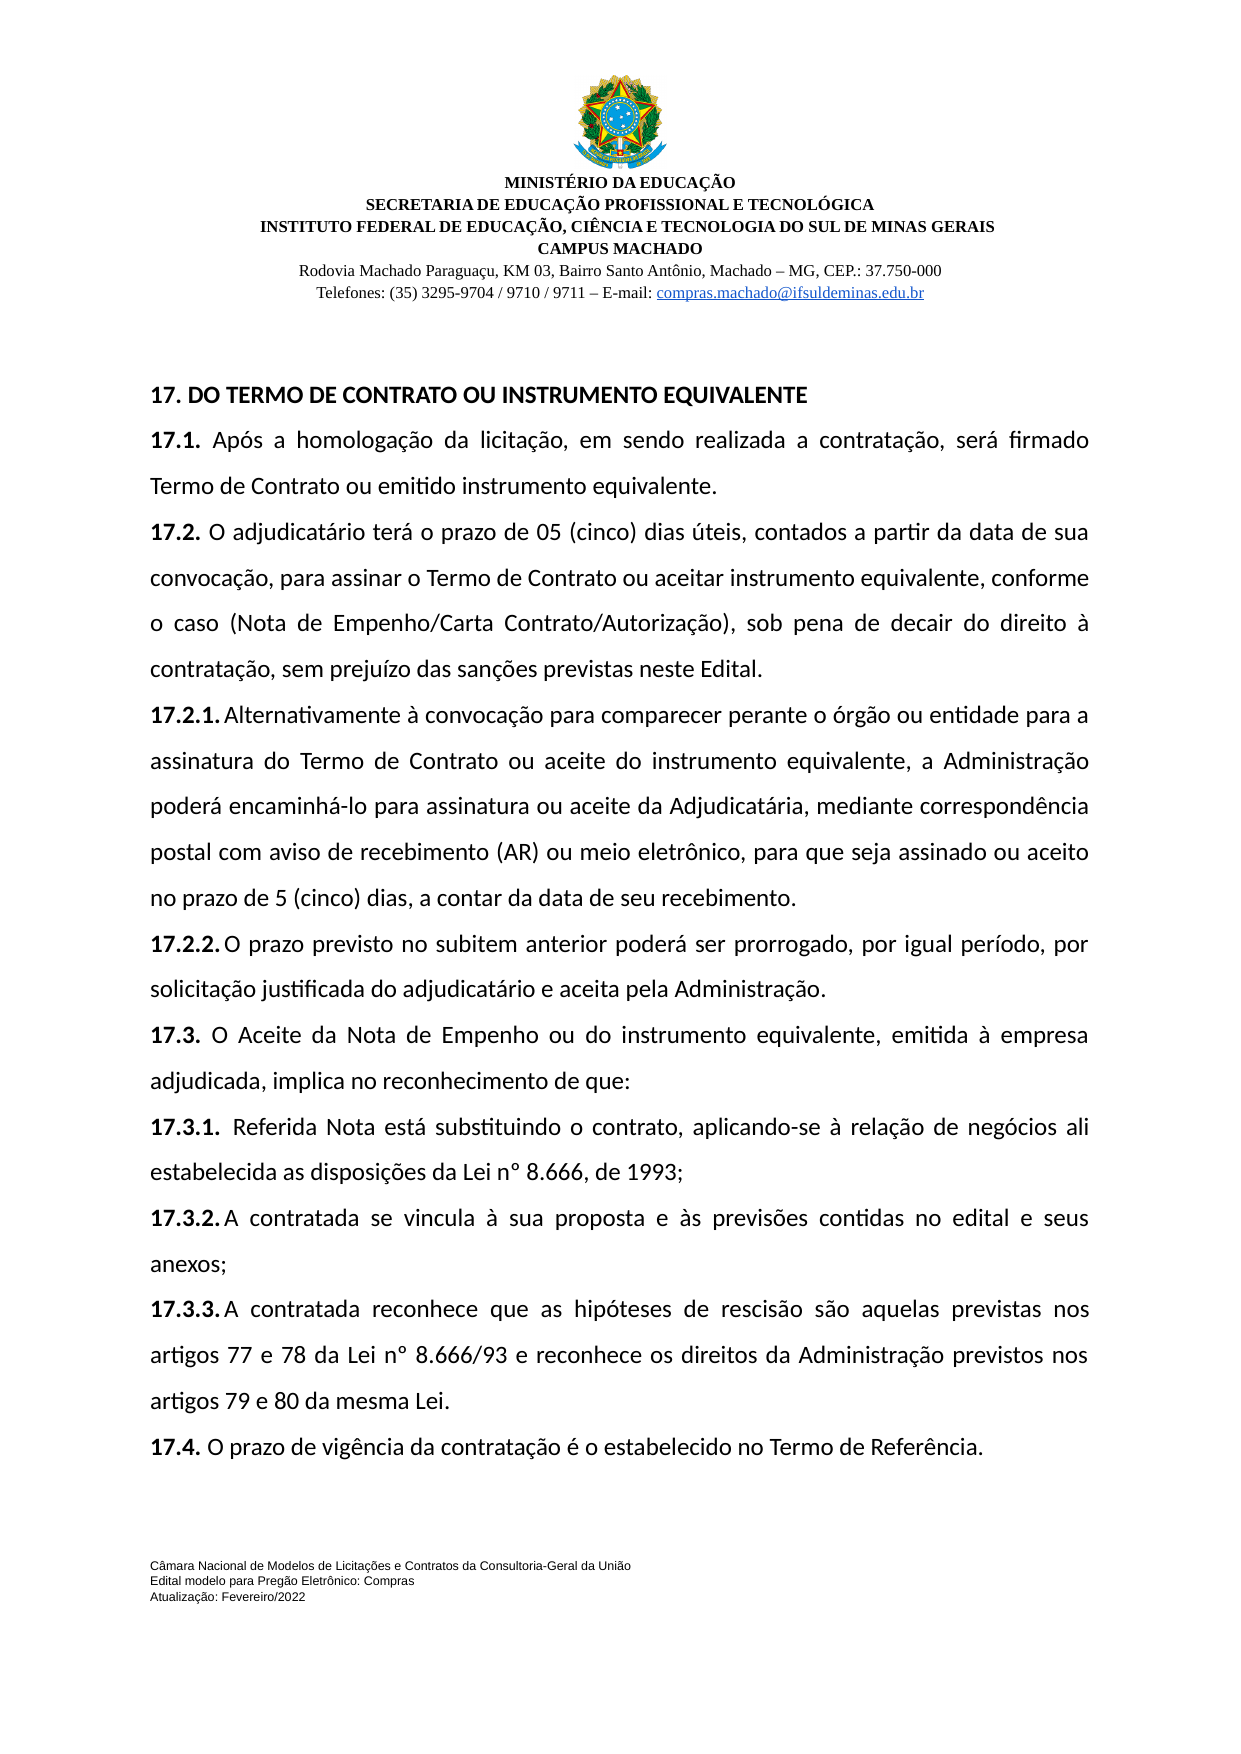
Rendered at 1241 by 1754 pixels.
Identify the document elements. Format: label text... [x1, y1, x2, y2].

picture [573, 75, 667, 169]
picture [613, 164, 628, 169]
text 17. DO TERMO DE CONTRATO OU INSTRUMENTO EQUIVALENTE [150, 379, 1090, 409]
picture [639, 150, 650, 156]
text 17.4. O prazo de vigência da contratação é o estabelecido no Termo de Referência. [150, 1431, 1090, 1461]
text 17.3. O Aceite da Nota de Empenho ou do instrumento equivalente, emitida à empresa adjudicada, implica no reconhecimento de que: [150, 1019, 1090, 1095]
text 17.2.1. Alternativamente à convocação para comparecer perante o órgão ou entidade para a assinatura do Termo de Contrato ou aceite do instrumento equivalente, a Administração poderá encaminhá-lo para assinatura ou aceite da Adjudicatária, mediante correspondência postal com aviso de recebimento (AR) ou meio eletrônico, para que seja assinado ou aceito no prazo de 5 (cinco) dias, a contar da data de seu recebimento. [150, 699, 1090, 912]
text 17.2. O adjudicatário terá o prazo de 05 (cinco) dias úteis, contados a partir da data de sua convocação, para assinar o Termo de Contrato ou aceitar instrumento equivalente, conforme o caso (Nota de Empenho/Carta Contrato/Autorização), sob pena de decair do direito à contratação, sem prejuízo das sanções previstas neste Edital. [150, 516, 1090, 684]
text 17.3.1. Referida Nota está substituindo o contrato, aplicando-se à relação de negócios ali estabelecida as disposições da Lei nº 8.666, de 1993; [150, 1111, 1090, 1187]
text 17.1. Após a homologação da licitação, em sendo realizada a contratação, será firmado Termo de Contrato ou emitido instrumento equivalente. [150, 425, 1090, 501]
text 17.3.3. A contratada reconhece que as hipóteses de rescisão são aquelas previstas nos artigos 77 e 78 da Lei nº 8.666/93 e reconhece os direitos da Administração previstos nos artigos 79 e 80 da mesma Lei. [150, 1293, 1090, 1416]
text 17.3.2. A contratada se vincula à sua proposta e às previsões contidas no edital e seus anexos; [150, 1202, 1090, 1278]
text 17.2.2. O prazo previsto no subitem anterior poderá ser prorrogado, por igual período, por solicitação justificada do adjudicatário e aceita pela Administração. [150, 928, 1090, 1004]
